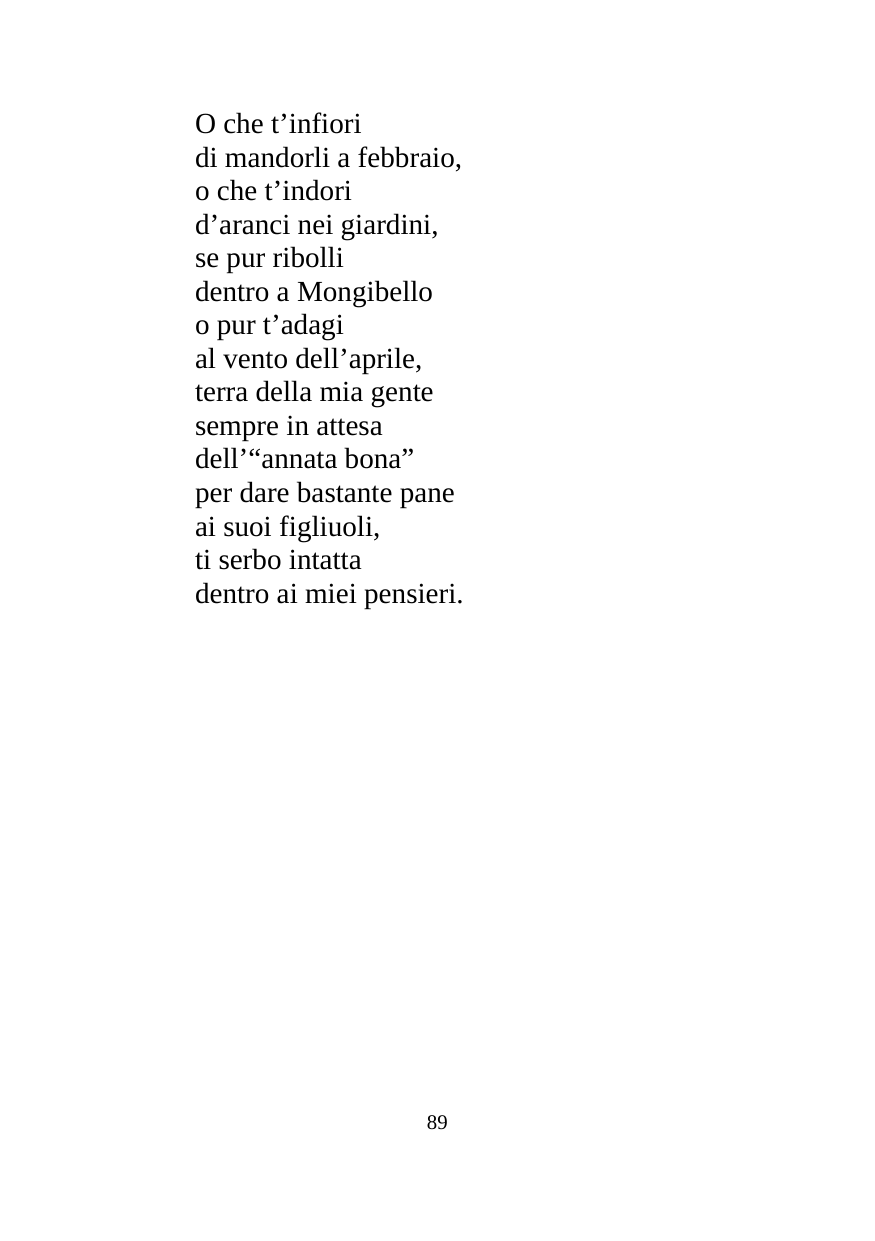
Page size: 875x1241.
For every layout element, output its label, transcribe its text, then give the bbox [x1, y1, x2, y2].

text O che t’infiori di mandorli a febbraio, o che t’indori d’aranci nei giardini, se pur ribolli dentro a Mongibello o pur t’adagi al vento dell’aprile, terra della mia gente sempre in attesa dell’“annata bona” per dare bastante pane ai suoi figliuoli, ti serbo intatta dentro ai miei pensieri. [195, 106, 768, 609]
